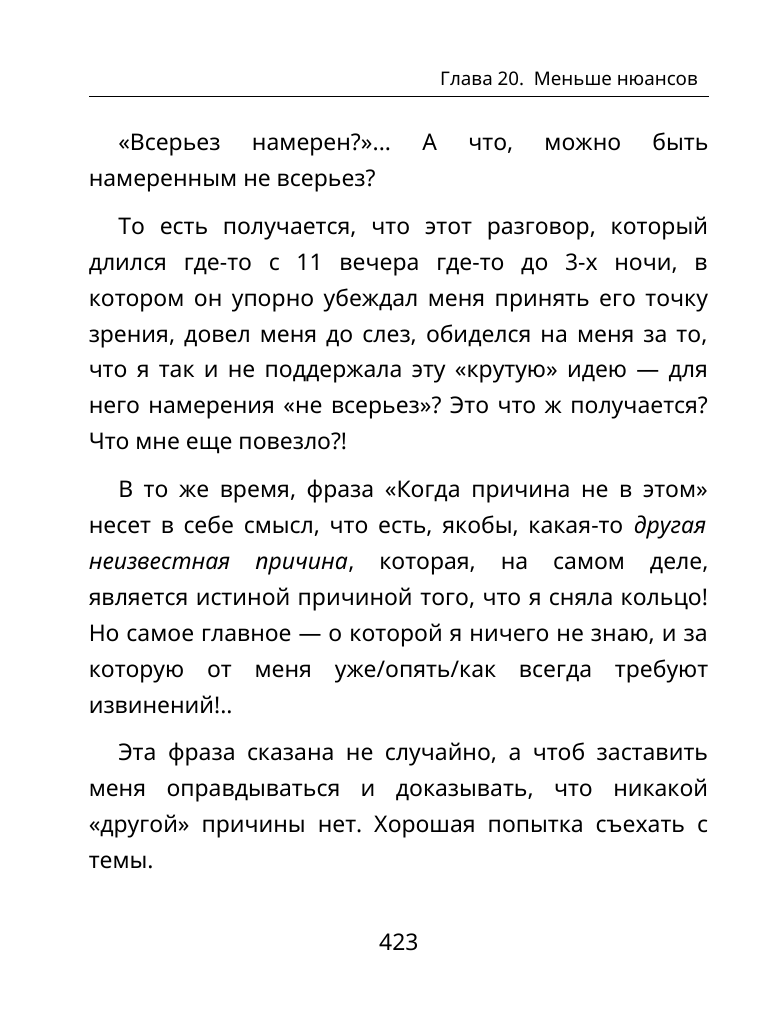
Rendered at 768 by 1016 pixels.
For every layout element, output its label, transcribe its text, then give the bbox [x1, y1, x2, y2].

text Эта фраза сказана не случайно, а чтоб заставить меня оправдываться и доказывать, что никакой «другой» причины нет. Хорошая попытка съехать с темы. [88, 736, 709, 875]
text То есть получается, что этот разговор, который длился где-то с 11 вечера где-то до 3-х ночи, в котором он упорно убеждал меня принять его точку зрения, довел меня до слез, обиделся на меня за то, что я так и не поддержала эту «крутую» идею — для него намерения «не всерьез»? Это что ж получается? Что мне еще повезло?! [88, 210, 709, 457]
text «Всерьез намерен?»... А что, можно быть намеренным не всерьез? [88, 126, 709, 193]
text В то же время, фраза «Когда причина не в этом» несет в себе смысл, что есть, якобы, какая-то другая неизвестная причина, которая, на самом деле, является истиной причиной того, что я сняла кольцо! Но самое главное — о которой я ничего не знаю, и за которую от меня уже/опять/как всегда требуют извинений!.. [88, 473, 709, 720]
